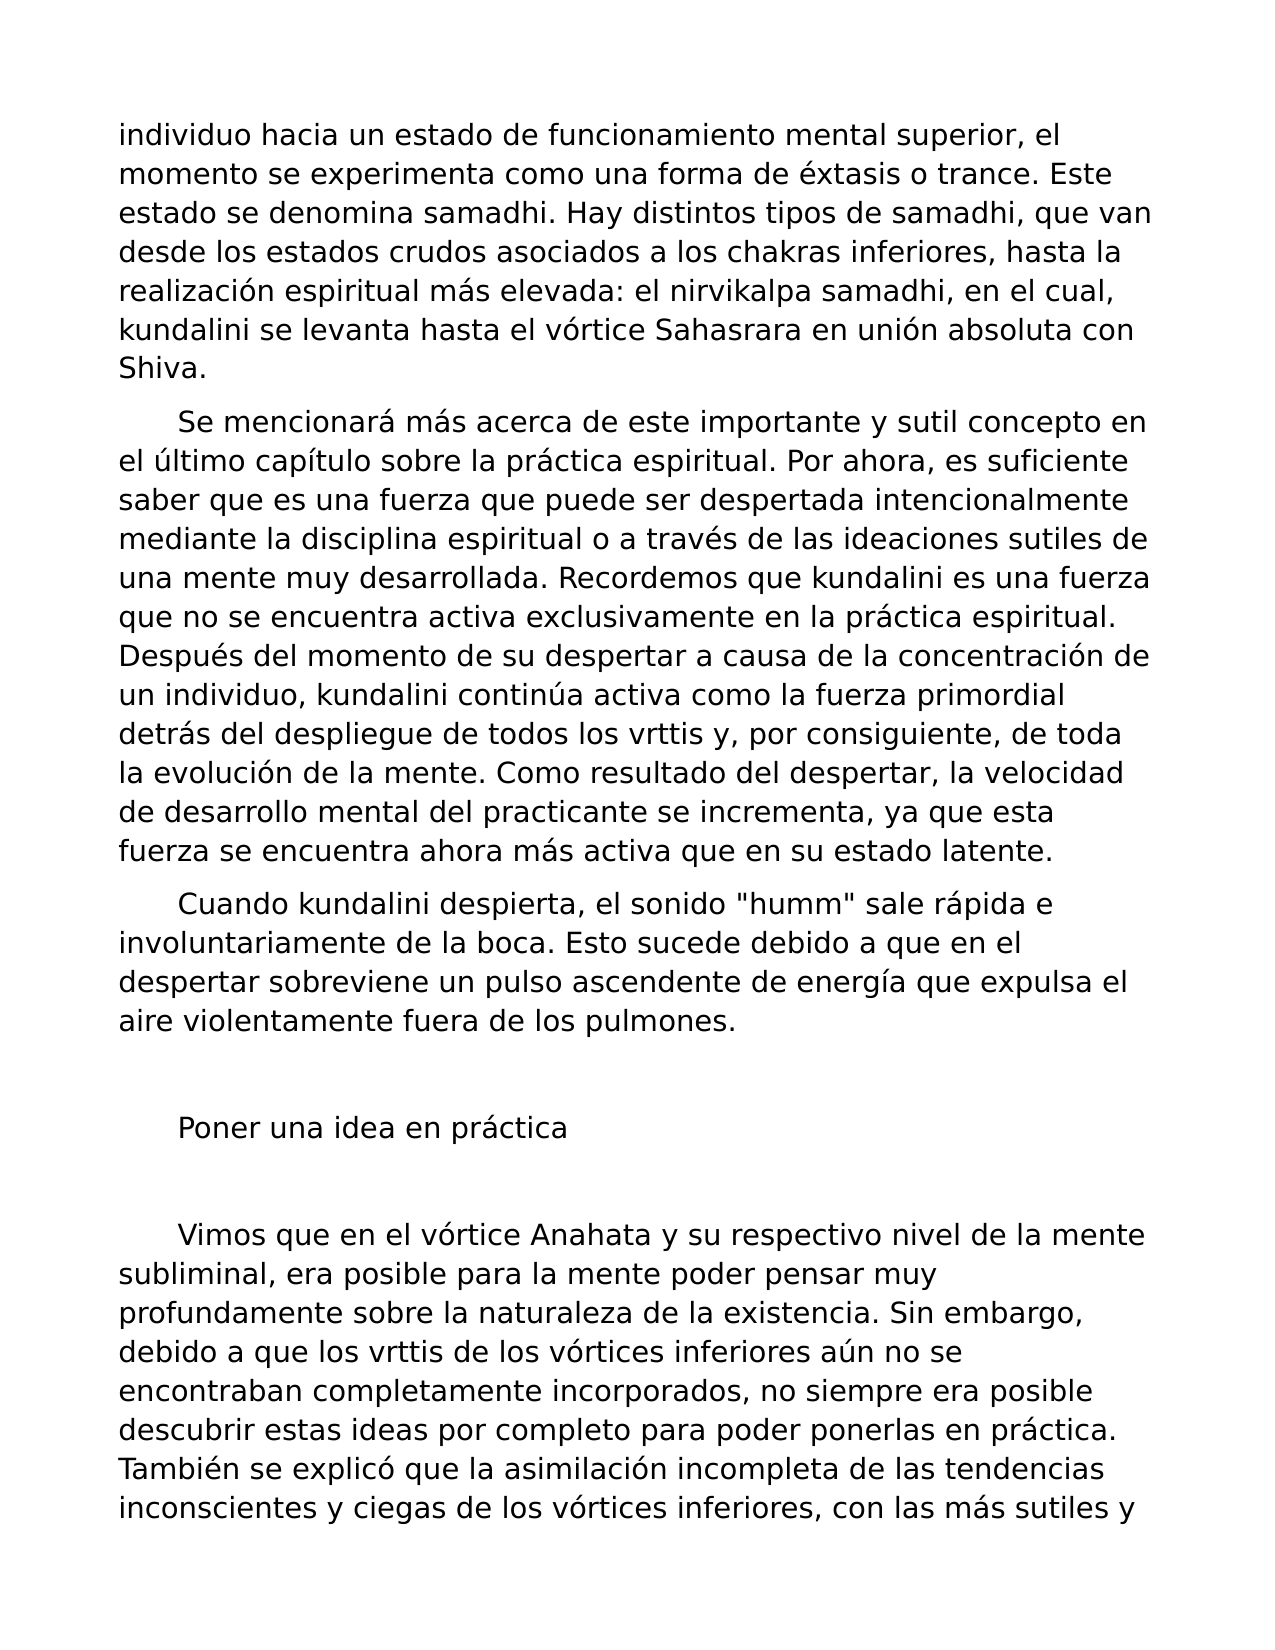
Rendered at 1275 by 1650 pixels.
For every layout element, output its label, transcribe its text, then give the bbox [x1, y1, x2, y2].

text Vimos que en el vórtice Anahata y su respectivo nivel de la mente subliminal, era posible para la mente poder pensar muy profundamente sobre la naturaleza de la existencia. Sin embargo, debido a que los vrttis de los vórtices inferiores aún no se encontraban completamente incorporados, no siempre era posible descubrir estas ideas por completo para poder ponerlas en práctica. También se explicó que la asimilación incompleta de las tendencias inconscientes y ciegas de los vórtices inferiores, con las más sutiles y [118, 1218, 1157, 1525]
text Cuando kundalini despierta, el sonido "humm" sale rápida e involuntariamente de la boca. Esto sucede debido a que en el despertar sobreviene un pulso ascendente de energía que expulsa el aire violentamente fuera de los pulmones. [118, 887, 1157, 1038]
text individuo hacia un estado de funcionamiento mental superior, el momento se experimenta como una forma de éxtasis o trance. Este estado se denomina samadhi. Hay distintos tipos de samadhi, que van desde los estados crudos asociados a los chakras inferiores, hasta la realización espiritual más elevada: el nirvikalpa samadhi, en el cual, kundalini se levanta hasta el vórtice Sahasrara en unión absoluta con Shiva. [118, 118, 1157, 386]
text Se mencionará más acerca de este importante y sutil concepto en el último capítulo sobre la práctica espiritual. Por ahora, es suficiente saber que es una fuerza que puede ser despertada intencionalmente mediante la disciplina espiritual o a través de las ideaciones sutiles de una mente muy desarrollada. Recordemos que kundalini es una fuerza que no se encuentra activa exclusivamente en la práctica espiritual. Después del momento de su despertar a causa de la concentración de un individuo, kundalini continúa activa como la fuerza primordial detrás del despliegue de todos los vrttis y, por consiguiente, de toda la evolución de la mente. Como resultado del despertar, la velocidad de desarrollo mental del practicante se incrementa, ya que esta fuerza se encuentra ahora más activa que en su estado latente. [118, 405, 1157, 868]
text Poner una idea en práctica [118, 1111, 1157, 1145]
